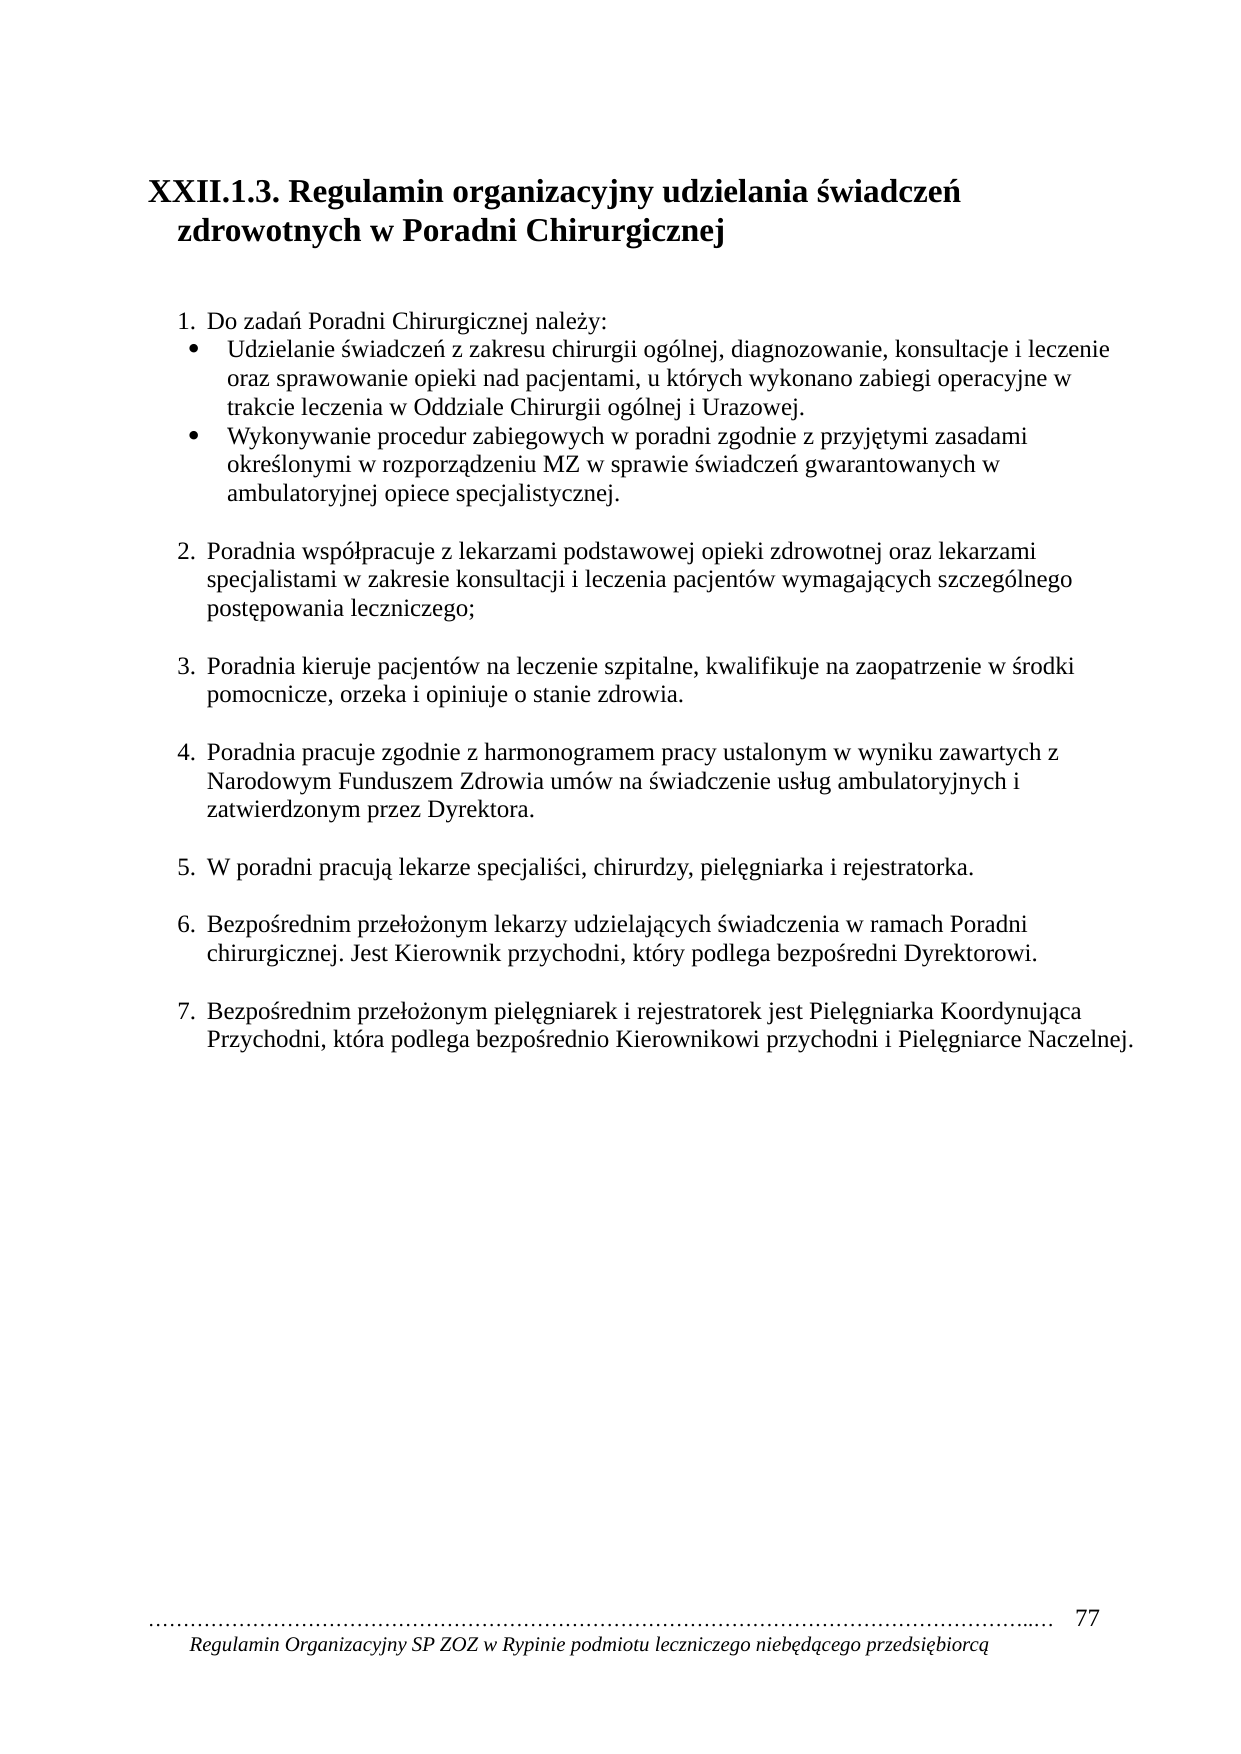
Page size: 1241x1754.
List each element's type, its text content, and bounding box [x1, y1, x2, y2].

list 7. Bezpośrednim przełożonym pielęgniarek i rejestratorek jest Pielęgniarka Koordynująca Przychodni, która podlega bezpośrednio Kierownikowi przychodni i Pielęgniarce Naczelnej. [177, 996, 1137, 1053]
list 1. Do zadań Poradni Chirurgicznej należy: [177, 306, 1137, 334]
list 5. W poradni pracują lekarze specjaliści, chirurdzy, pielęgniarka i rejestratorka. [177, 852, 1137, 881]
list 4. Poradnia pracuje zgodnie z harmonogramem pracy ustalonym w wyniku zawartych z Narodowym Funduszem Zdrowia umów na świadczenie usług ambulatoryjnych i zatwierdzonym przez Dyrektora. [177, 737, 1137, 823]
list Udzielanie świadczeń z zakresu chirurgii ogólnej, diagnozowanie, konsultacje i leczenie oraz sprawowanie opieki nad pacjentami, u których wykonano zabiegi operacyjne w trakcie leczenia w Oddziale Chirurgii ogólnej i Urazowej. [189, 334, 1137, 421]
list 3. Poradnia kieruje pacjentów na leczenie szpitalne, kwalifikuje na zaopatrzenie w środki pomocnicze, orzeka i opiniuje o stanie zdrowia. [177, 651, 1137, 708]
list XXII.1.3. Regulamin organizacyjny udzielania świadczeń zdrowotnych w Poradni Chirurgicznej [148, 172, 1137, 248]
list Wykonywanie procedur zabiegowych w poradni zgodnie z przyjętymi zasadami określonymi w rozporządzeniu MZ w sprawie świadczeń gwarantowanych w ambulatoryjnej opiece specjalistycznej. [189, 421, 1137, 507]
list 2. Poradnia współpracuje z lekarzami podstawowej opieki zdrowotnej oraz lekarzami specjalistami w zakresie konsultacji i leczenia pacjentów wymagających szczególnego postępowania leczniczego; [177, 536, 1137, 622]
list 6. Bezpośrednim przełożonym lekarzy udzielających świadczenia w ramach Poradni chirurgicznej. Jest Kierownik przychodni, który podlega bezpośredni Dyrektorowi. [177, 909, 1137, 967]
